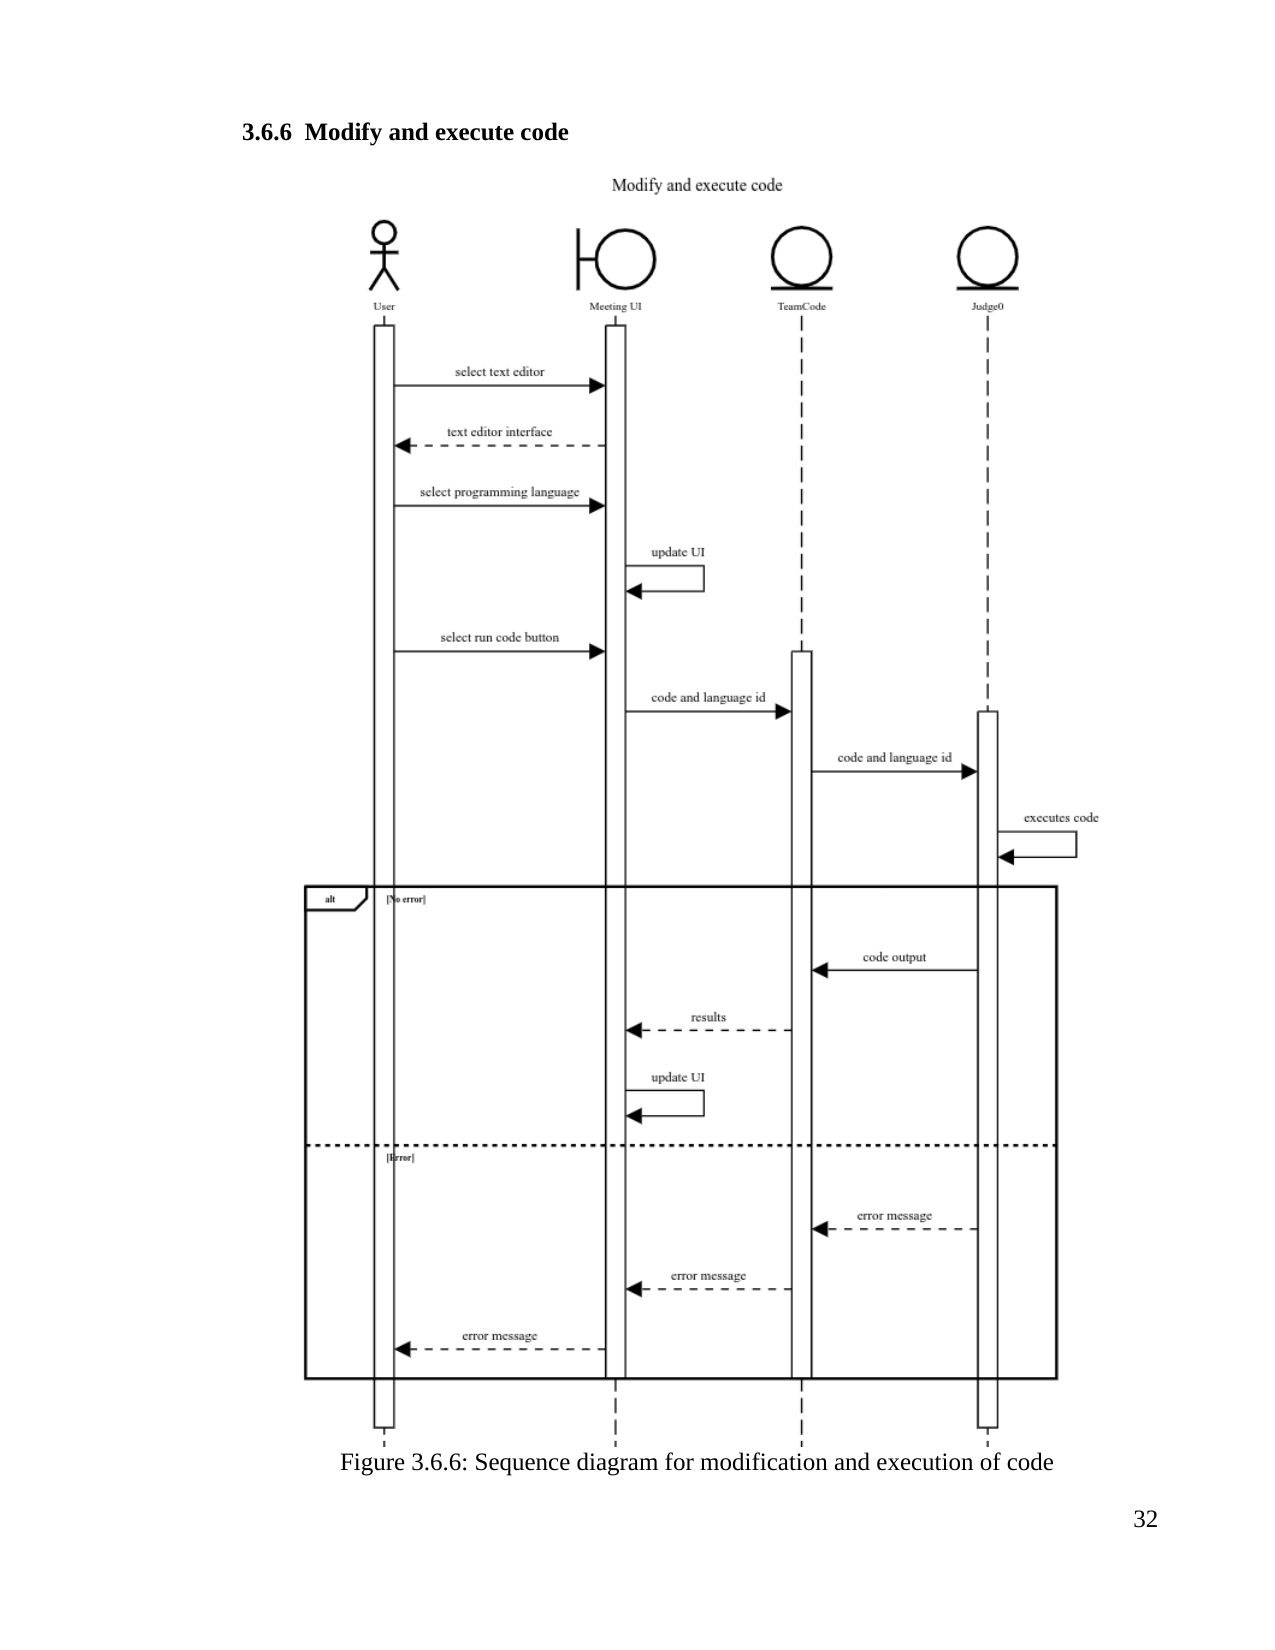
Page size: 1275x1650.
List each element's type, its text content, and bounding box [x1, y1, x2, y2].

subtitle Modify and execute code [236, 117, 1158, 146]
picture [286, 161, 1108, 1447]
text Figure 3.6.6: Sequence diagram for modification and execution of code [287, 1447, 1107, 1475]
